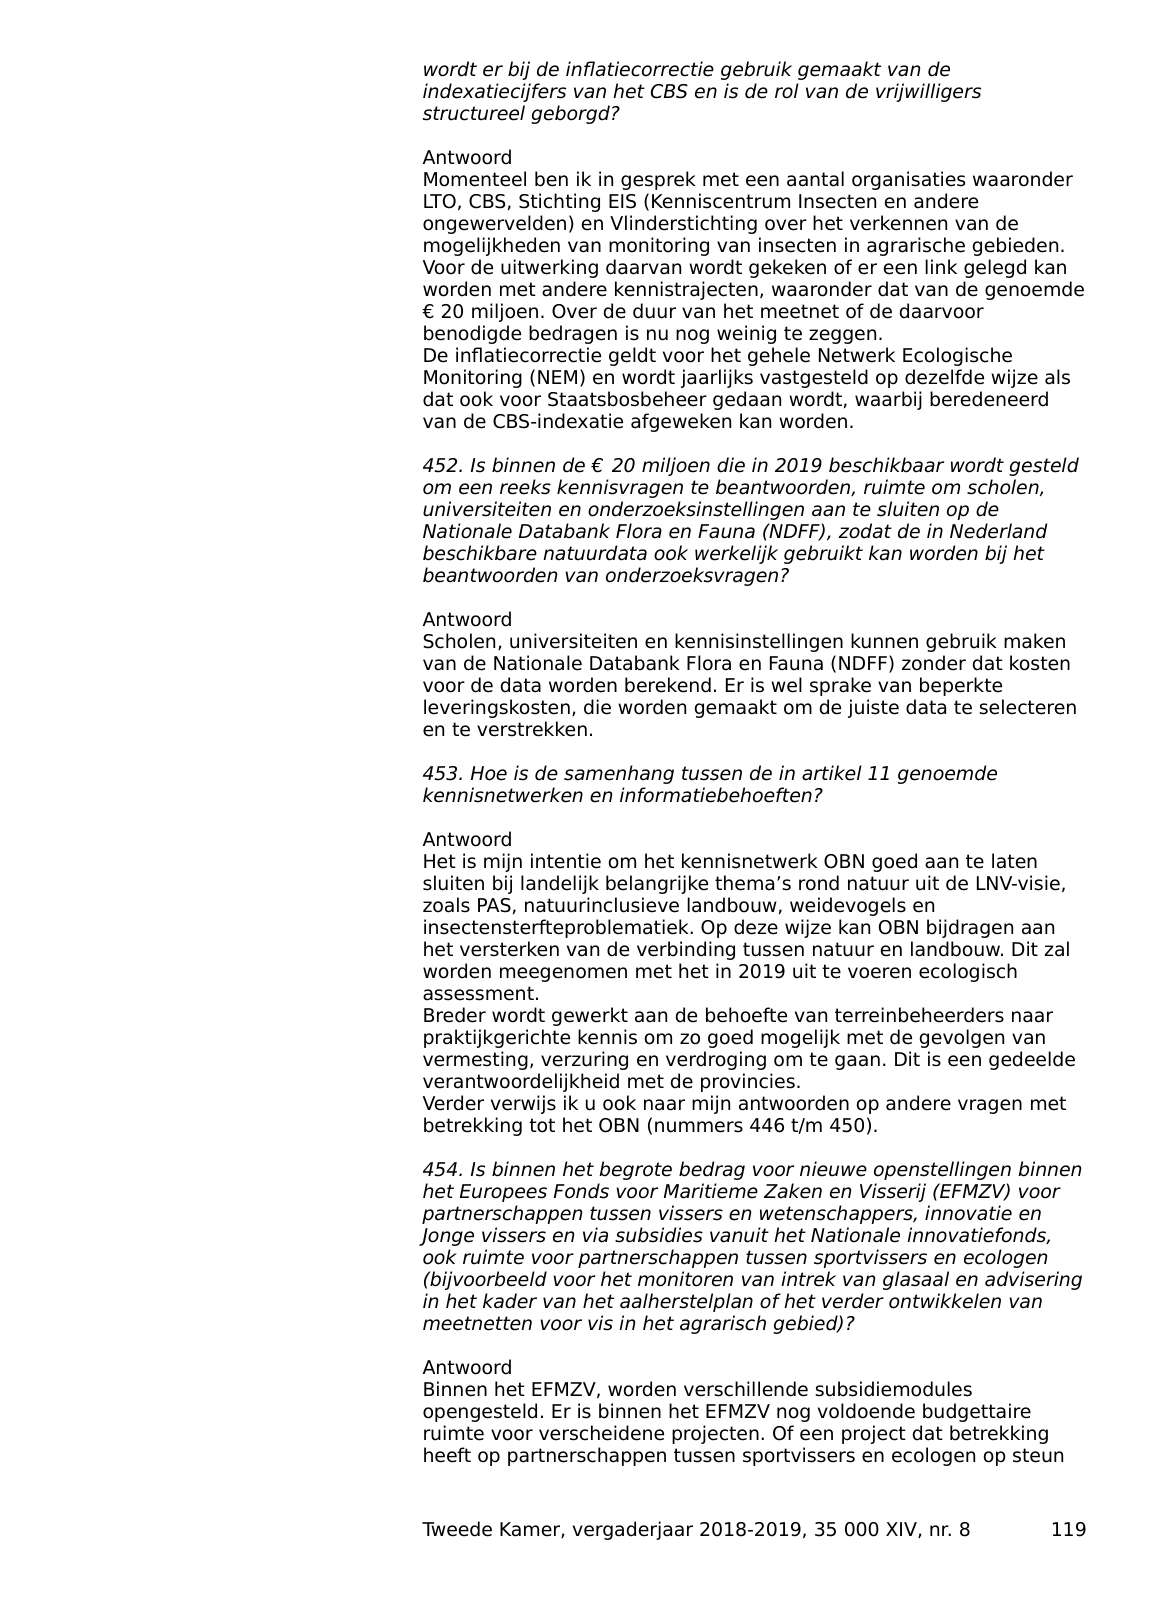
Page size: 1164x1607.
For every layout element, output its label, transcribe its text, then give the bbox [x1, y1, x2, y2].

text Scholen, universiteiten en kennisinstellingen kunnen gebruik maken van de Nationale Databank Flora en Fauna (NDFF) zonder dat kosten voor de data worden berekend. Er is wel sprake van beperkte leveringskosten, die worden gemaakt om de juiste data te selecteren en te verstrekken. [422, 631, 1087, 741]
text Verder verwijs ik u ook naar mijn antwoorden op andere vragen met betrekking tot het OBN (nummers 446 t/m 450). [422, 1093, 1087, 1137]
text 453. Hoe is de samenhang tussen de in artikel 11 genoemde kennisnetwerken en informatiebehoeften? [422, 763, 1087, 807]
text De inflatiecorrectie geldt voor het gehele Netwerk Ecologische Monitoring (NEM) en wordt jaarlijks vastgesteld op dezelfde wijze als dat ook voor Staatsbosbeheer gedaan wordt, waarbij beredeneerd van de CBS-indexatie afgeweken kan worden. [422, 345, 1087, 433]
text 454. Is binnen het begrote bedrag voor nieuwe openstellingen binnen het Europees Fonds voor Maritieme Zaken en Visserij (EFMZV) voor partnerschappen tussen vissers en wetenschappers, innovatie en Jonge vissers en via subsidies vanuit het Nationale innovatiefonds, ook ruimte voor partnerschappen tussen sportvissers en ecologen (bijvoorbeeld voor het monitoren van intrek van glasaal en advisering in het kader van het aalherstelplan of het verder ontwikkelen van meetnetten voor vis in het agrarisch gebied)? [422, 1159, 1087, 1335]
text Antwoord [422, 147, 1087, 169]
text Het is mijn intentie om het kennisnetwerk OBN goed aan te laten sluiten bij landelijk belangrijke thema’s rond natuur uit de LNV-visie, zoals PAS, natuurinclusieve landbouw, weidevogels en insectensterfteproblematiek. Op deze wijze kan OBN bijdragen aan het versterken van de verbinding tussen natuur en landbouw. Dit zal worden meegenomen met het in 2019 uit te voeren ecologisch assessment. [422, 851, 1087, 1005]
text Binnen het EFMZV, worden verschillende subsidiemodules opengesteld. Er is binnen het EFMZV nog voldoende budgettaire ruimte voor verscheidene projecten. Of een project dat betrekking heeft op partnerschappen tussen sportvissers en ecologen op steun [422, 1379, 1087, 1467]
text Breder wordt gewerkt aan de behoefte van terreinbeheerders naar praktijkgerichte kennis om zo goed mogelijk met de gevolgen van vermesting, verzuring en verdroging om te gaan. Dit is een gedeelde verantwoordelijkheid met de provincies. [422, 1005, 1087, 1093]
text wordt er bij de inflatiecorrectie gebruik gemaakt van de indexatiecijfers van het CBS en is de rol van de vrijwilligers structureel geborgd? [422, 59, 1087, 125]
text Antwoord [422, 1357, 1087, 1379]
text Antwoord [422, 829, 1087, 851]
text Momenteel ben ik in gesprek met een aantal organisaties waaronder LTO, CBS, Stichting EIS (Kenniscentrum Insecten en andere ongewervelden) en Vlinderstichting over het verkennen van de mogelijkheden van monitoring van insecten in agrarische gebieden. Voor de uitwerking daarvan wordt gekeken of er een link gelegd kan worden met andere kennistrajecten, waaronder dat van de genoemde € 20 miljoen. Over de duur van het meetnet of de daarvoor benodigde bedragen is nu nog weinig te zeggen. [422, 169, 1087, 345]
text 452. Is binnen de € 20 miljoen die in 2019 beschikbaar wordt gesteld om een reeks kennisvragen te beantwoorden, ruimte om scholen, universiteiten en onderzoeksinstellingen aan te sluiten op de Nationale Databank Flora en Fauna (NDFF), zodat de in Nederland beschikbare natuurdata ook werkelijk gebruikt kan worden bij het beantwoorden van onderzoeksvragen? [422, 455, 1087, 587]
text Antwoord [422, 609, 1087, 631]
